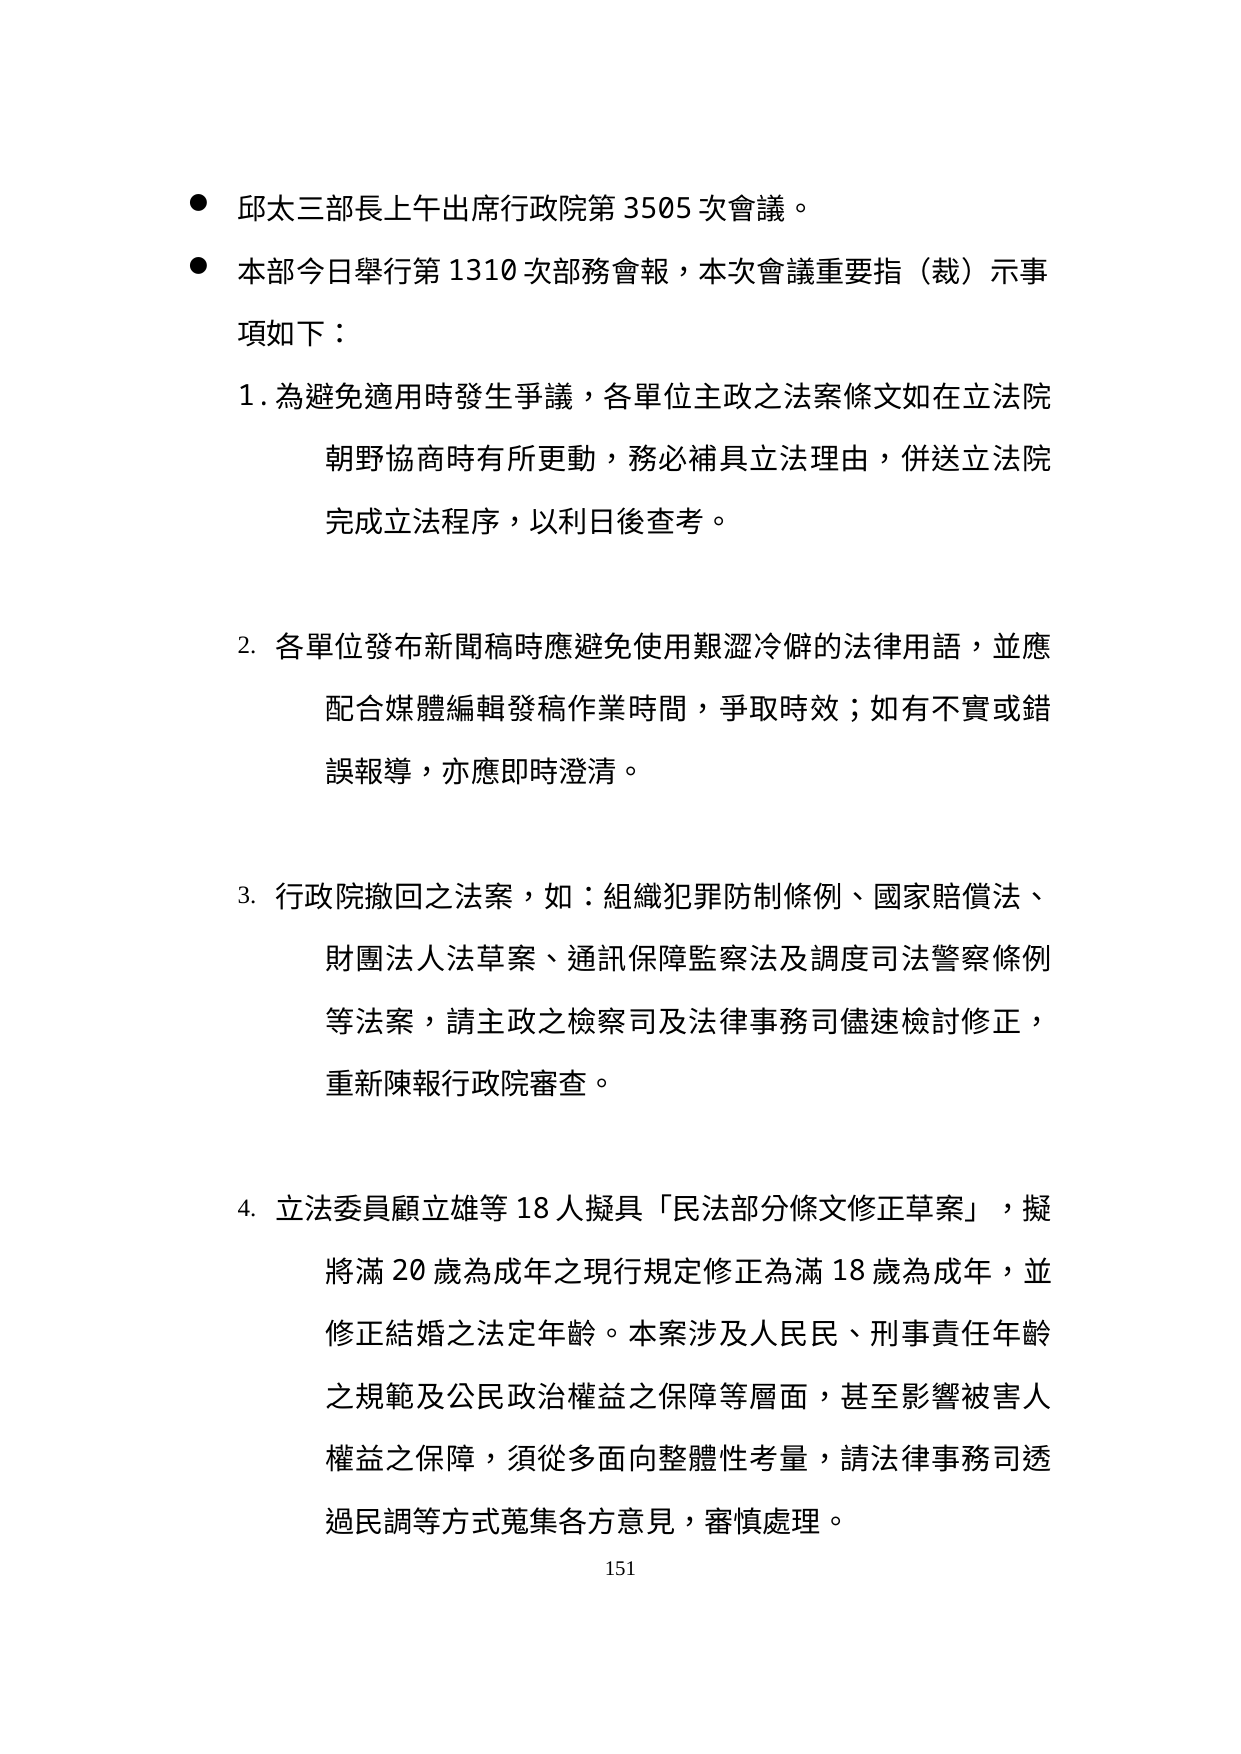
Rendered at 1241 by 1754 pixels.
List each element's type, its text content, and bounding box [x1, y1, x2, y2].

list 立法委員顧立雄等18人擬具「民法部分條文修正草案」，擬將滿20歲為成年之現行規定修正為滿18歲為成年，並修正結婚之法定年齡。本案涉及人民民、刑事責任年齡之規範及公民政治權益之保障等層面，甚至影響被害人權益之保障，須從多面向整體性考量，請法律事務司透過民調等方式蒐集各方意見，審慎處理。 [237, 1165, 1053, 1540]
list 行政院撤回之法案，如：組織犯罪防制條例、國家賠償法、財團法人法草案、通訊保障監察法及調度司法警察條例等法案，請主政之檢察司及法律事務司儘速檢討修正，重新陳報行政院審查。 [237, 853, 1053, 1103]
list 邱太三部長上午出席行政院第3505次會議。 [187, 165, 1053, 228]
list 本部今日舉行第1310次部務會報，本次會議重要指（裁）示事項如下： [187, 228, 1053, 353]
list 各單位發布新聞稿時應避免使用艱澀冷僻的法律用語，並應配合媒體編輯發稿作業時間，爭取時效；如有不實或錯誤報導，亦應即時澄清。 [237, 603, 1053, 790]
list 為避免適用時發生爭議，各單位主政之法案條文如在立法院朝野協商時有所更動，務必補具立法理由，併送立法院完成立法程序，以利日後查考。 [237, 353, 1053, 540]
